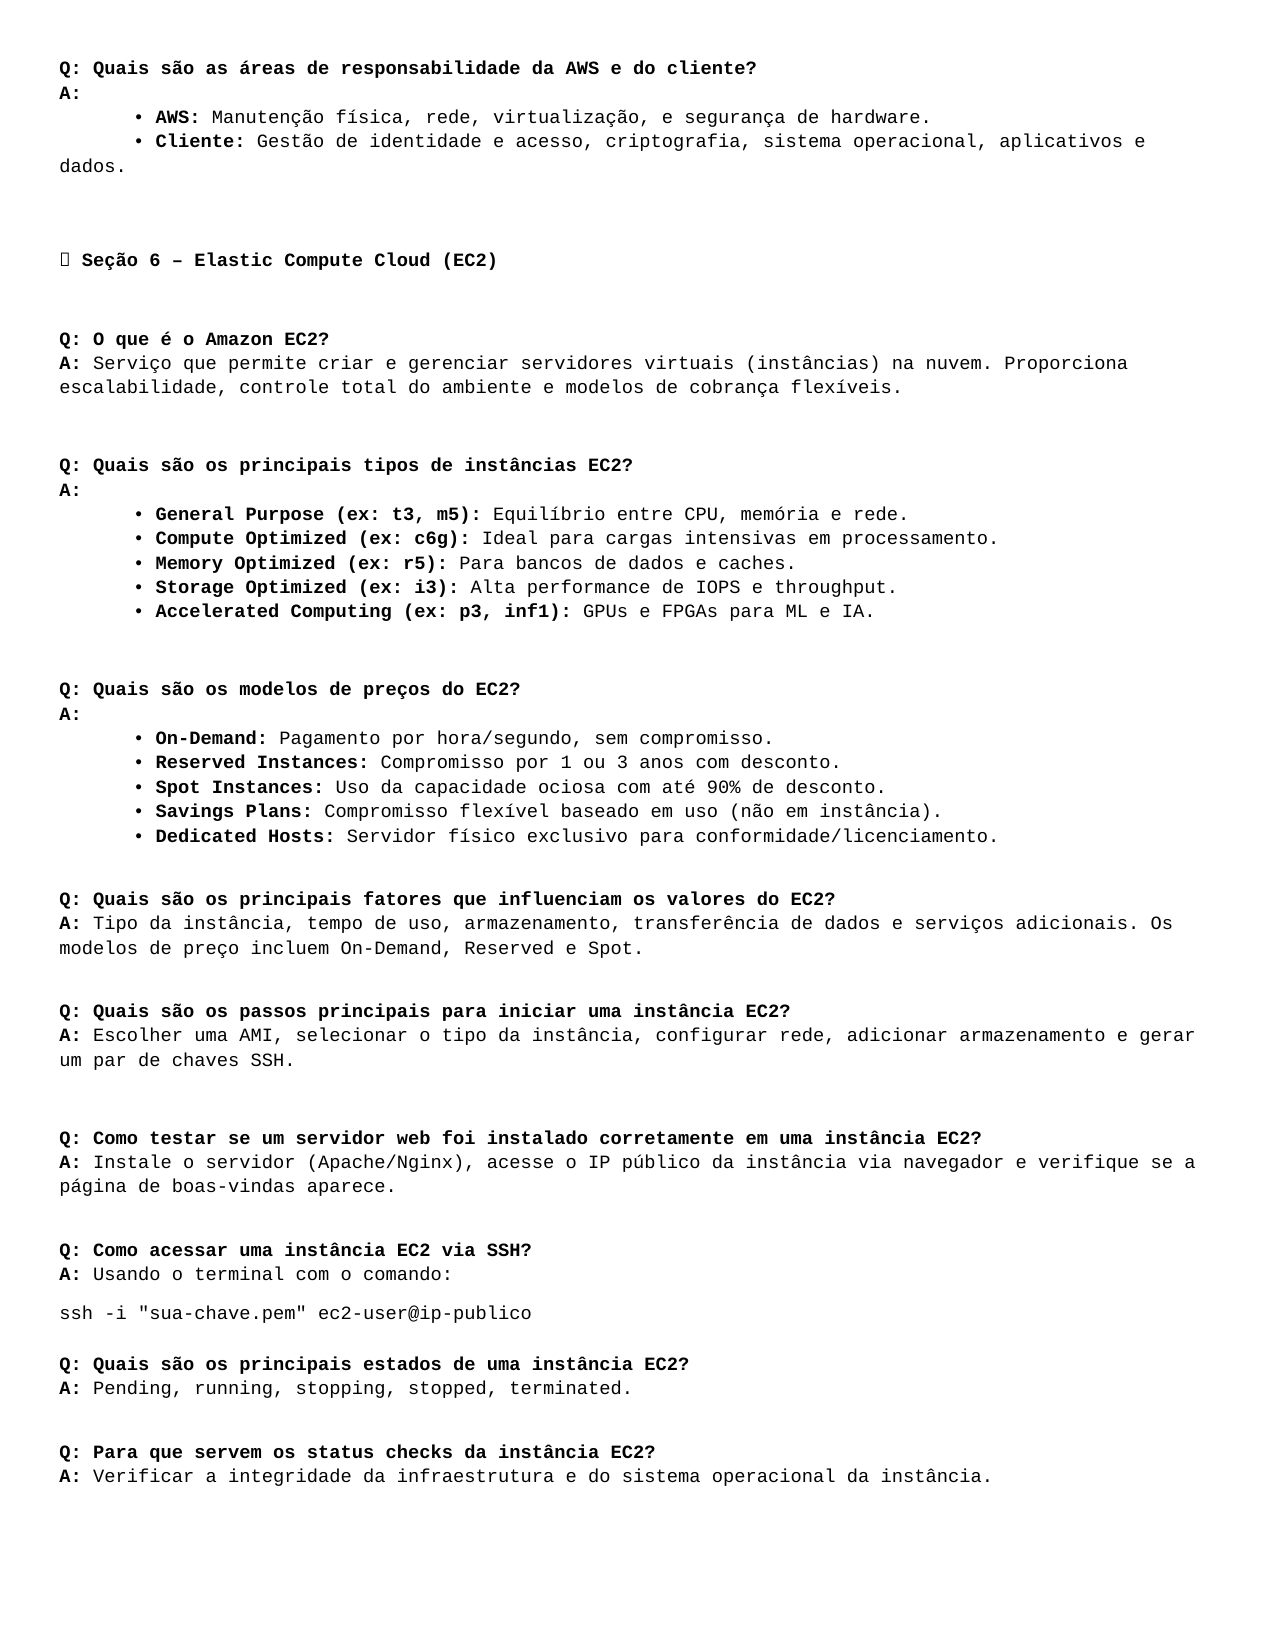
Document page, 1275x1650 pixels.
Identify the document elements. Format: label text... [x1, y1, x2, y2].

text Q: Como acessar uma instância EC2 via SSH? A: Usando o terminal com o comando: [59, 1216, 1216, 1286]
text Q: Para que servem os status checks da instância EC2? A: Verificar a integridade da infraestrutura e do sistema operacional da instância. [59, 1418, 1216, 1488]
text Q: Quais são os passos principais para iniciar uma instância EC2? A: Escolher uma AMI, selecionar o tipo da instância, configurar rede, adicionar armazenamento e gerar um par de chaves SSH. [59, 977, 1216, 1072]
text ssh -i "sua-chave.pem" ec2-user@ip-publico [59, 1304, 1216, 1325]
text Q: O que é o Amazon EC2? A: Serviço que permite criar e gerenciar servidores virtuais (instâncias) na nuvem. Proporciona escalabilidade, controle total do ambiente e modelos de cobrança flexíveis. [59, 329, 1216, 399]
text Q: Quais são os principais fatores que influenciam os valores do EC2? A: Tipo da instância, tempo de uso, armazenamento, transferência de dados e serviços adicionais. Os modelos de preço incluem On-Demand, Reserved e Spot. [59, 865, 1216, 960]
text Q: Quais são os modelos de preços do EC2? A: • On-Demand: Pagamento por hora/segundo, sem compromisso. • Reserved Instances: Compromisso por 1 ou 3 anos com desconto. • Spot Instances: Uso da capacidade ociosa com até 90% de desconto. • Savings Plans: Compromisso flexível baseado em uso (não em instância). • Dedicated Hosts: Servidor físico exclusivo para conformidade/licenciamento. [59, 680, 1216, 848]
text Q: Como testar se um servidor web foi instalado corretamente em uma instância EC2? A: Instale o servidor (Apache/Nginx), acesse o IP público da instância via navegador e verifique se a página de boas-vindas aparece. [59, 1128, 1216, 1198]
text 🧠 Seção 6 – Elastic Compute Cloud (EC2) [59, 246, 1216, 272]
text Q: Quais são os principais estados de uma instância EC2? A: Pending, running, stopping, stopped, terminated. [59, 1355, 1216, 1400]
text Q: Quais são as áreas de responsabilidade da AWS e do cliente? A: • AWS: Manutenção física, rede, virtualização, e segurança de hardware. • Cliente: Gestão de identidade e acesso, criptografia, sistema operacional, aplicativos e dados. [59, 59, 1216, 178]
text Q: Quais são os principais tipos de instâncias EC2? A: • General Purpose (ex: t3, m5): Equilíbrio entre CPU, memória e rede. • Compute Optimized (ex: c6g): Ideal para cargas intensivas em processamento. • Memory Optimized (ex: r5): Para bancos de dados e caches. • Storage Optimized (ex: i3): Alta performance de IOPS e throughput. • Accelerated Computing (ex: p3, inf1): GPUs e FPGAs para ML e IA. [59, 456, 1216, 623]
